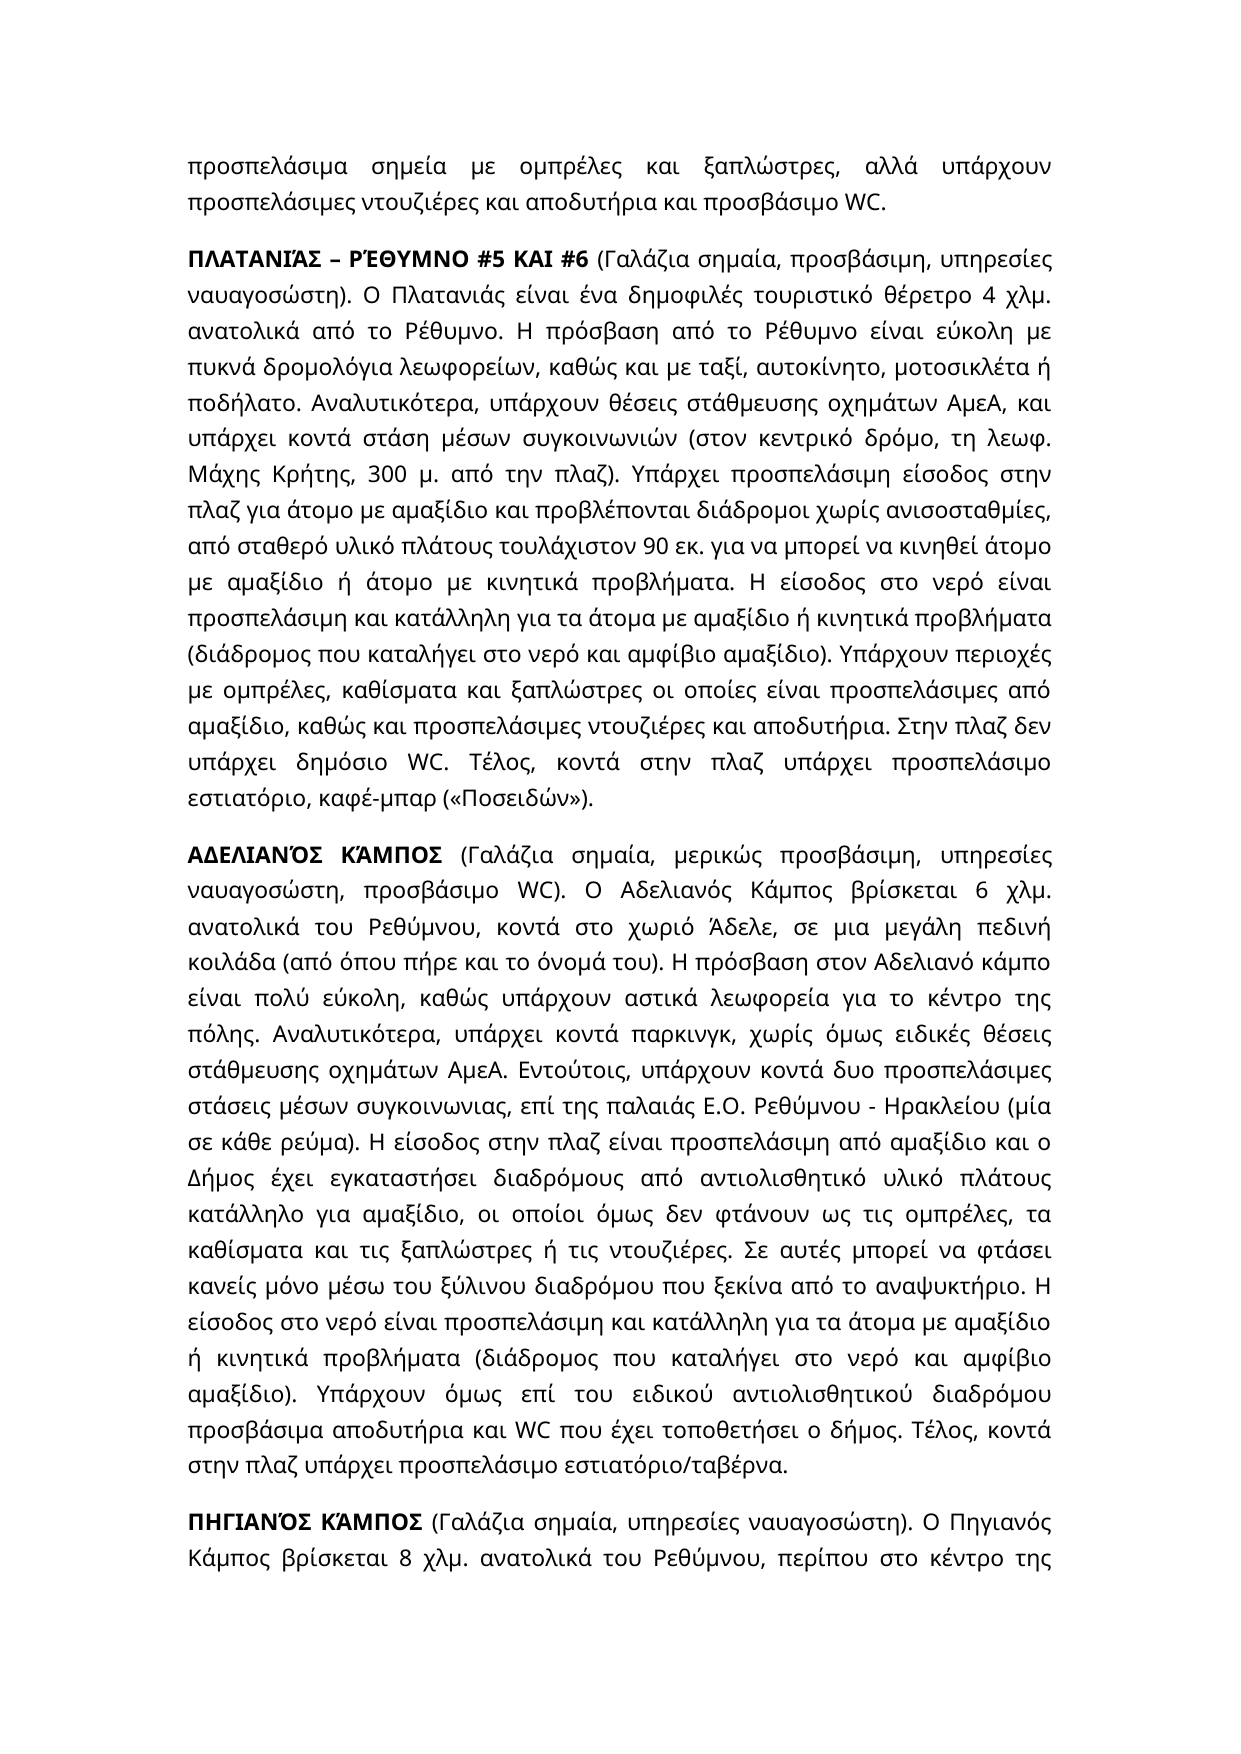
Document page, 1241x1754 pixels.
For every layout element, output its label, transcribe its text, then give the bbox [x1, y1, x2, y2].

text Πλατανιάς – Ρέθυμνο #5 και #6 (Γαλάζια σημαία, προσβάσιμη, υπηρεσίες ναυαγοσώστη). Ο Πλατανιάς είναι ένα δημοφιλές τουριστικό θέρετρο 4 χλμ. ανατολικά από το Ρέθυμνο. Η πρόσβαση από το Ρέθυμνο είναι εύκολη με πυκνά δρομολόγια λεωφορείων, καθώς και με ταξί, αυτοκίνητο, μοτοσικλέτα ή ποδήλατο. Αναλυτικότερα, υπάρχουν θέσεις στάθμευσης οχημάτων ΑμεΑ, και υπάρχει κοντά στάση μέσων συγκοινωνιών (στον κεντρικό δρόμο, τη λεωφ. Μάχης Κρήτης, 300 μ. από την πλαζ). Υπάρχει προσπελάσιμη είσοδος στην πλαζ για άτομο με αμαξίδιο και προβλέπονται διάδρομοι χωρίς ανισοσταθμίες, από σταθερό υλικό πλάτους τουλάχιστον 90 εκ. για να μπορεί να κινηθεί άτομο με αμαξίδιο ή άτομο με κινητικά προβλήματα. Η είσοδος στο νερό είναι προσπελάσιμη και κατάλληλη για τα άτομα με αμαξίδιο ή κινητικά προβλήματα (διάδρομος που καταλήγει στο νερό και αμφίβιο αμαξίδιο). Υπάρχουν περιοχές με ομπρέλες, καθίσματα και ξαπλώστρες οι οποίες είναι προσπελάσιμες από αμαξίδιο, καθώς και προσπελάσιμες ντουζιέρες και αποδυτήρια. Στην πλαζ δεν υπάρχει δημόσιο WC. Τέλος, κοντά στην πλαζ υπάρχει προσπελάσιμο εστιατόριο, καφέ-μπαρ («Ποσειδών»). [187, 243, 1053, 813]
text προσπελάσιμα σημεία με ομπρέλες και ξαπλώστρες, αλλά υπάρχουν προσπελάσιμες ντουζιέρες και αποδυτήρια και προσβάσιμο WC. [187, 150, 1053, 217]
text Αδελιανός Κάμπος (Γαλάζια σημαία, μερικώς προσβάσιμη, υπηρεσίες ναυαγοσώστη, προσβάσιμο WC). Ο Αδελιανός Κάμπος βρίσκεται 6 χλμ. ανατολικά του Ρεθύμνου, κοντά στο χωριό Άδελε, σε μια μεγάλη πεδινή κοιλάδα (από όπου πήρε και το όνομά του). Η πρόσβαση στον Αδελιανό κάμπο είναι πολύ εύκολη, καθώς υπάρχουν αστικά λεωφορεία για το κέντρο της πόλης. Αναλυτικότερα, υπάρχει κοντά παρκινγκ, χωρίς όμως ειδικές θέσεις στάθμευσης οχημάτων ΑμεΑ. Εντούτοις, υπάρχουν κοντά δυο προσπελάσιμες στάσεις μέσων συγκοινωνιας, επί της παλαιάς Ε.Ο. Ρεθύμνου - Ηρακλείου (μία σε κάθε ρεύμα). Η είσοδος στην πλαζ είναι προσπελάσιμη από αμαξίδιο και ο Δήμος έχει εγκαταστήσει διαδρόμους από αντιολισθητικό υλικό πλάτους κατάλληλο για αμαξίδιο, οι οποίοι όμως δεν φτάνουν ως τις ομπρέλες, τα καθίσματα και τις ξαπλώστρες ή τις ντουζιέρες. Σε αυτές μπορεί να φτάσει κανείς μόνο μέσω του ξύλινου διαδρόμου που ξεκίνα από το αναψυκτήριο. Η είσοδος στο νερό είναι προσπελάσιμη και κατάλληλη για τα άτομα με αμαξίδιο ή κινητικά προβλήματα (διάδρομος που καταλήγει στο νερό και αμφίβιο αμαξίδιο). Υπάρχουν όμως επί του ειδικού αντιολισθητικού διαδρόμου προσβάσιμα αποδυτήρια και WC που έχει τοποθετήσει ο δήμος. Τέλος, κοντά στην πλαζ υπάρχει προσπελάσιμο εστιατόριο/ταβέρνα. [187, 838, 1053, 1481]
text Πηγιανός Κάμπος (Γαλάζια σημαία, υπηρεσίες ναυαγοσώστη). Ο Πηγιανός Κάμπος βρίσκεται 8 χλμ. ανατολικά του Ρεθύμνου, περίπου στο κέντρο της [187, 1506, 1053, 1573]
